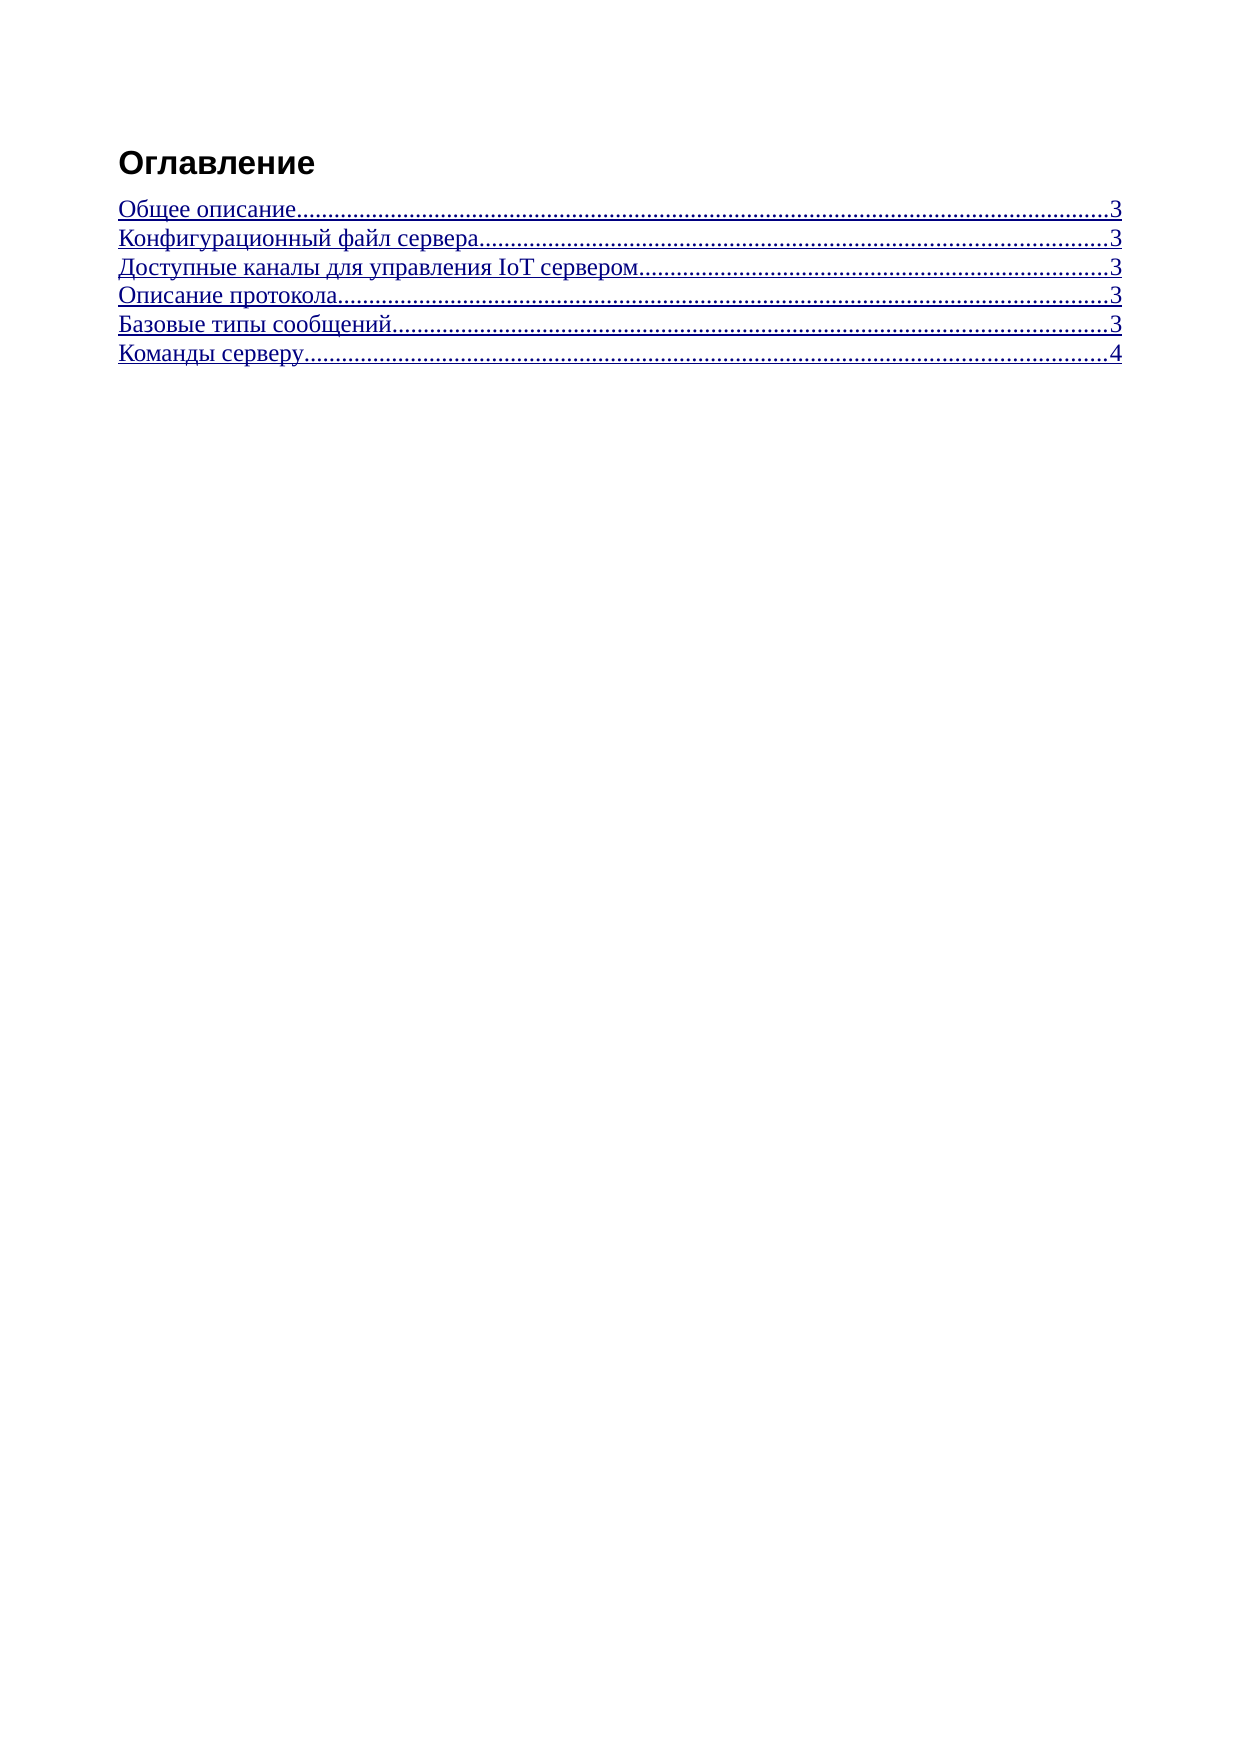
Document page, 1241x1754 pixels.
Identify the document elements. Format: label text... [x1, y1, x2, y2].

text Базовые типы сообщений 3 [118, 309, 1122, 334]
text Доступные каналы для управления IoT сервером 3 [118, 252, 1122, 277]
subtitle Оглавление [118, 143, 1122, 182]
text Общее описание 3 [118, 194, 1122, 219]
text Команды серверу 4 [118, 338, 1122, 363]
text Описание протокола 3 [118, 280, 1122, 305]
text Конфигурационный файл сервера 3 [118, 223, 1122, 248]
